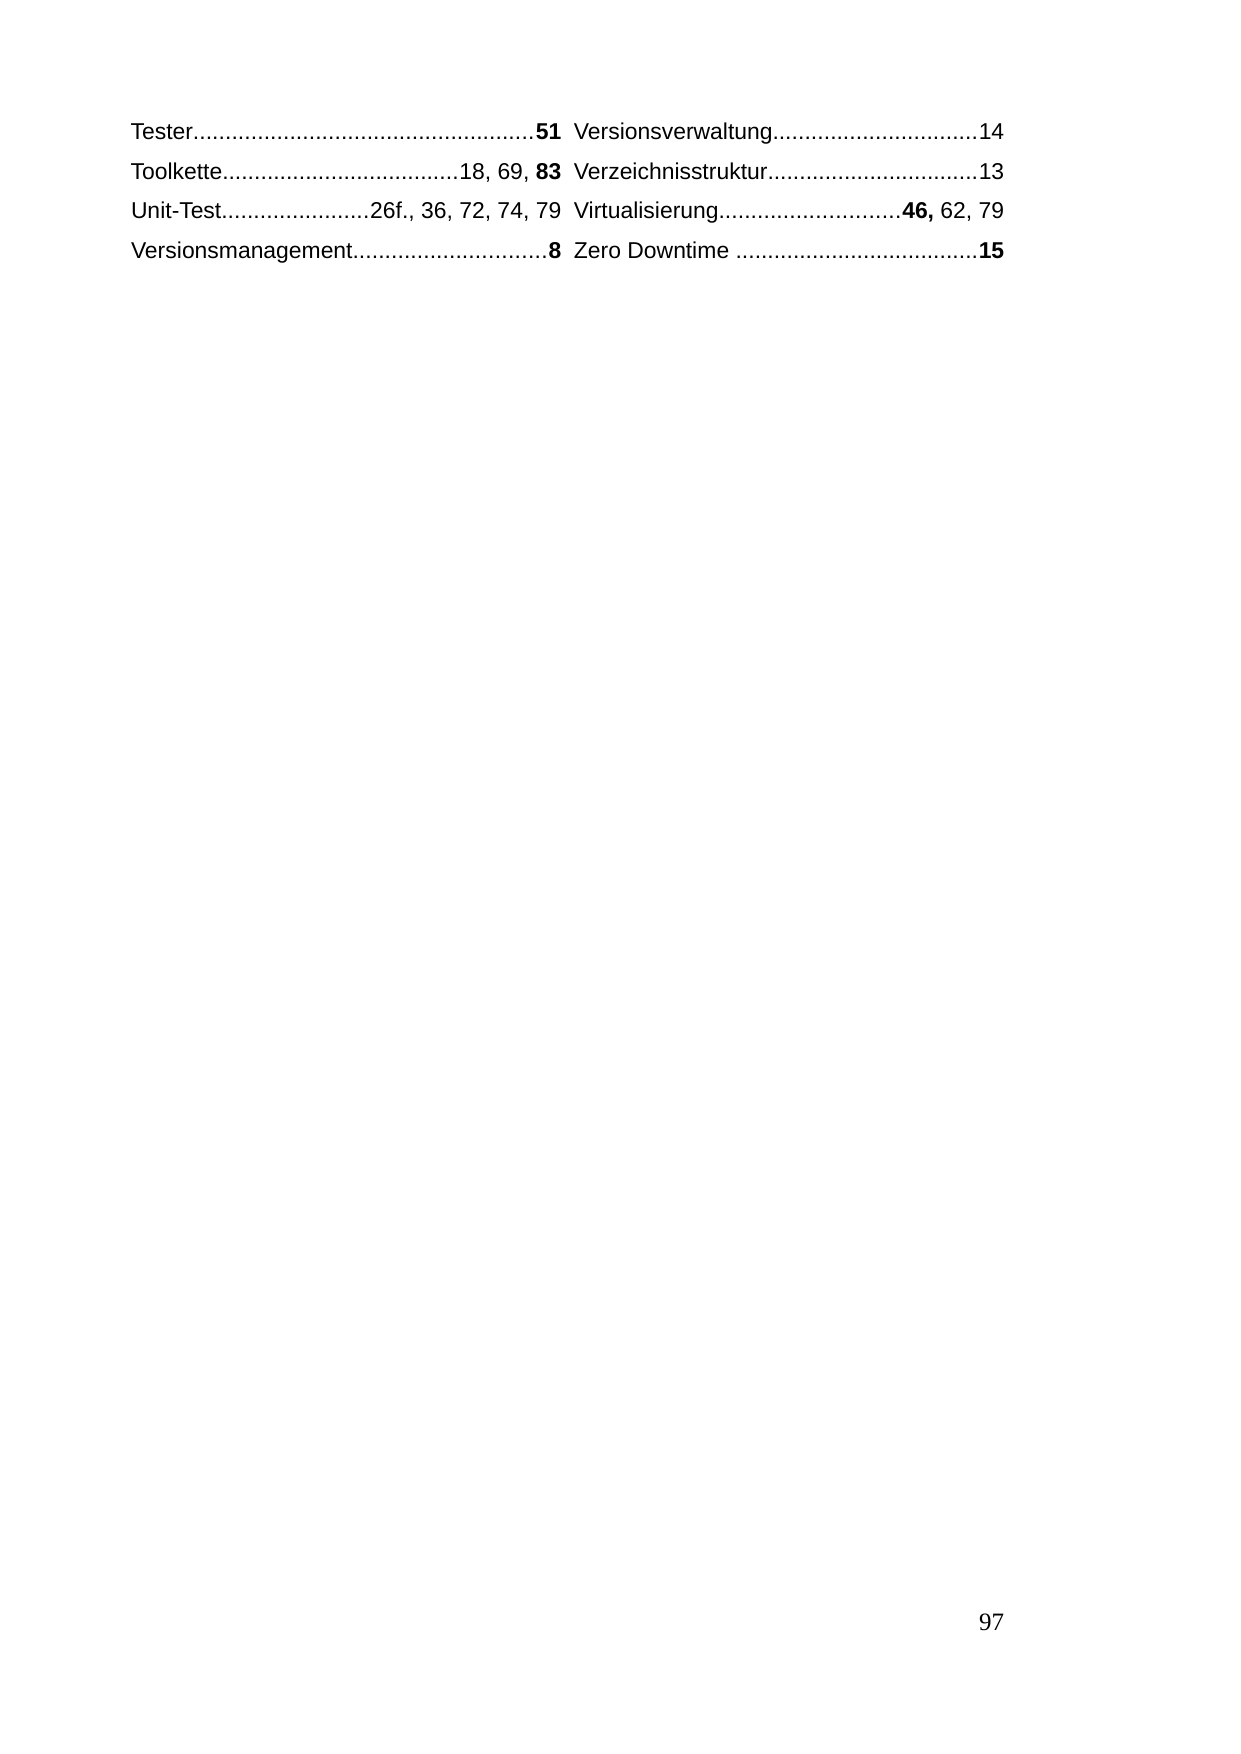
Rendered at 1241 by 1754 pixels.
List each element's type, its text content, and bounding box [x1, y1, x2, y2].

text Versionsverwaltung 14 [561, 118, 1004, 144]
text Unit-Test 26f., 36, 72, 74, 79 [118, 197, 561, 223]
text Toolkette 18, 69, 83 [118, 158, 561, 184]
text Verzeichnisstruktur 13 [561, 158, 1004, 184]
text Virtualisierung 46, 62, 79 [561, 197, 1004, 223]
text Zero Downtime 15 [561, 237, 1004, 263]
text Versionsmanagement 8 [118, 237, 561, 263]
text Tester 51 [118, 118, 561, 144]
